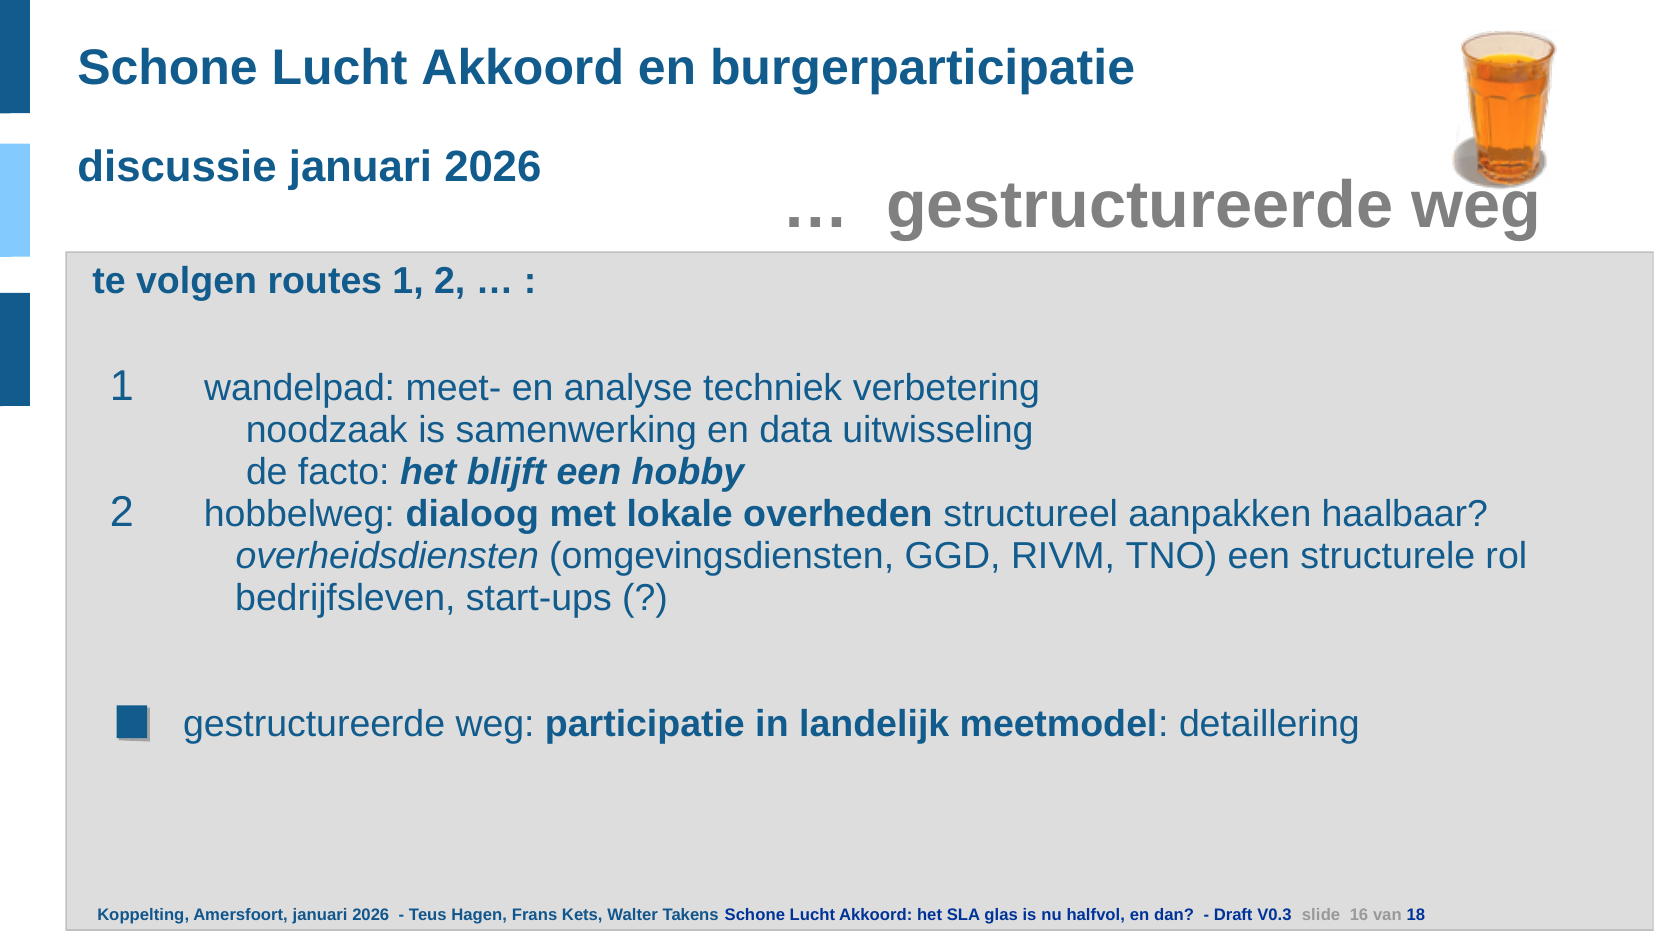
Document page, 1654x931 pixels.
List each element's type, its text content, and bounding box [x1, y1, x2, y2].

title Schone Lucht Akkoord en burgerparticipatie [77, 0, 1489, 95]
text_box … gestructureerde weg [767, 159, 1625, 250]
picture [1446, 30, 1557, 159]
title discussie januari 2026 [77, 95, 1446, 210]
list te volgen routes 1, 2, … : wandelpad: meet- en analyse techniek verbetering noodzaak is samenwerking en data uitwisseling de facto: het blijft een hobby hobbelweg: dialoog met lokale overheden structureel aanpakken haalbaar? overheidsdiensten (omgevingsdiensten, GGD, RIVM, TNO) een structurele rol bedrijfsleven, start-ups (?) gestructureerde weg: participatie in landelijk meetmodel: detaillering [92, 236, 1565, 917]
